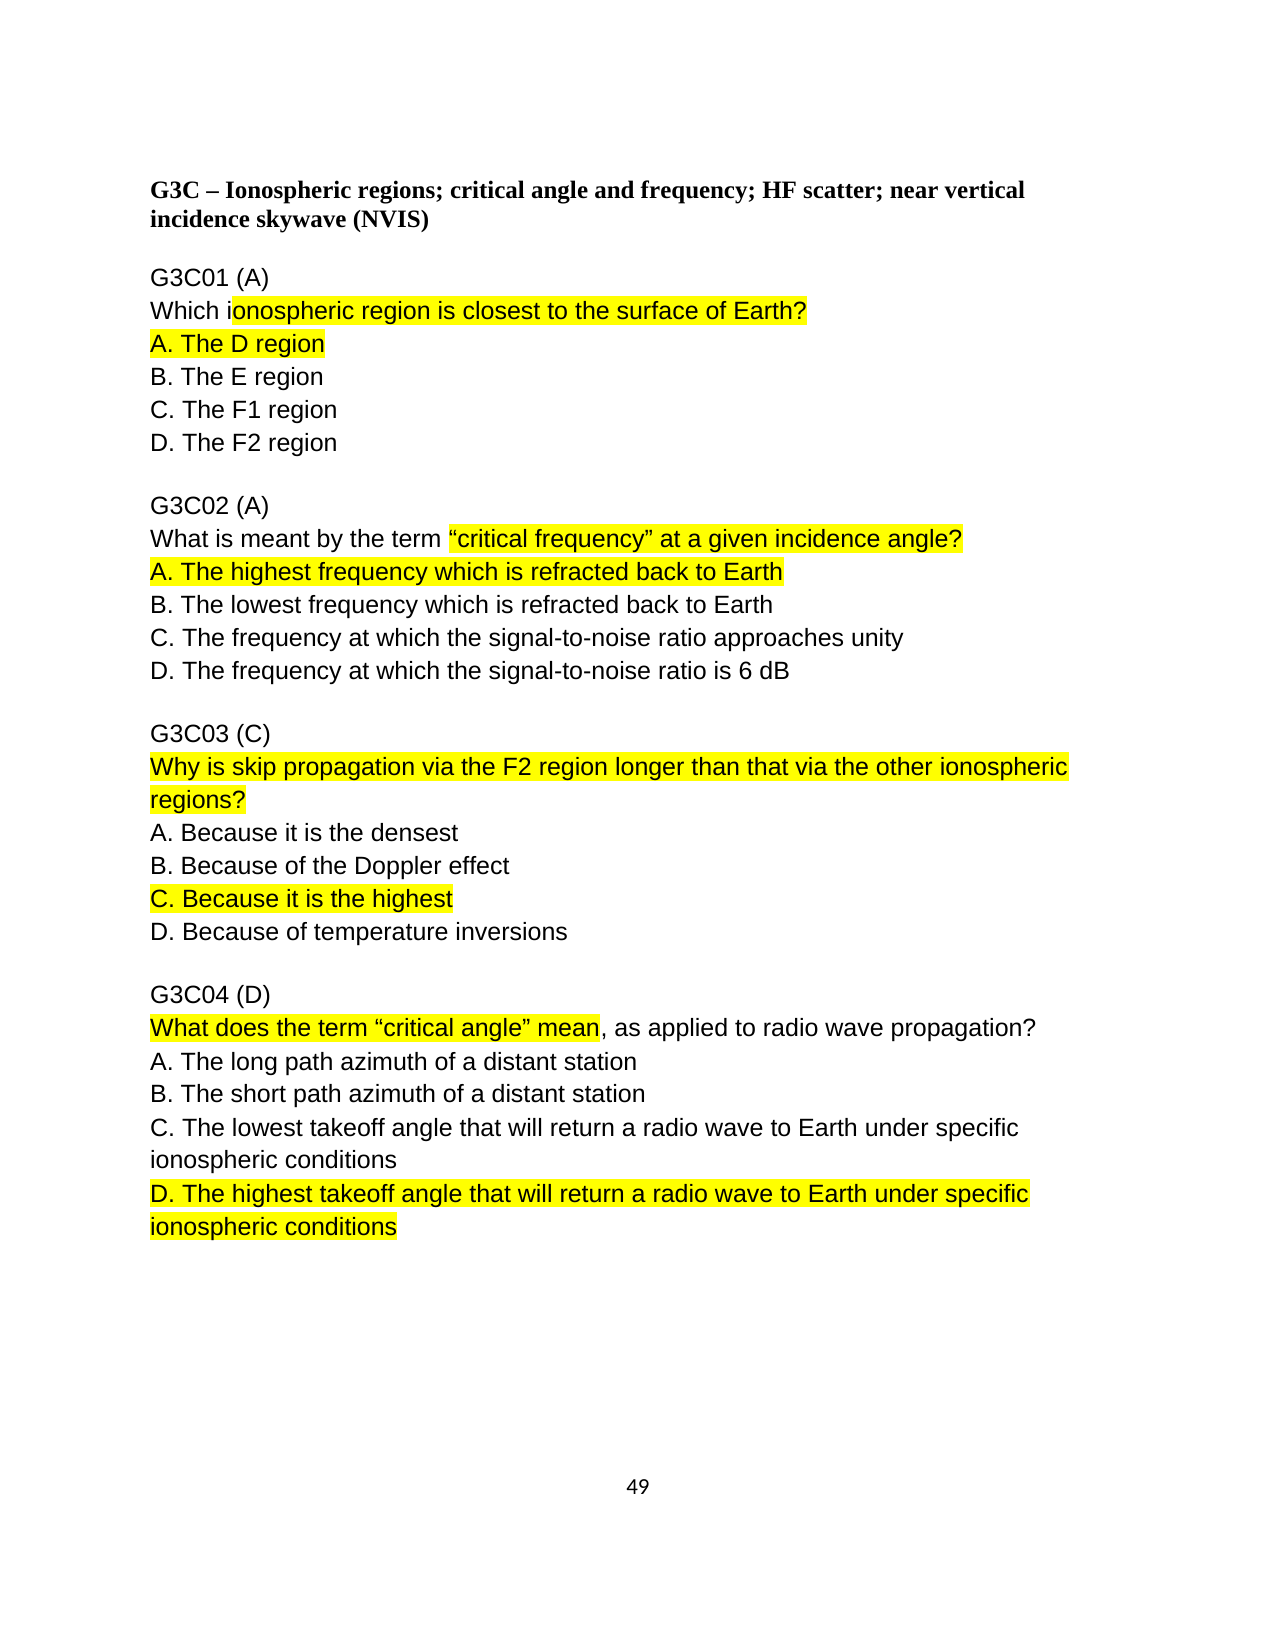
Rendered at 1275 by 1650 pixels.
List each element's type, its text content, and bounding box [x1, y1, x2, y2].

text G3C04 (D) What does the term “critical angle” mean, as applied to radio wave propagation? A. The long path azimuth of a distant station B. The short path azimuth of a distant station C. The lowest takeoff angle that will return a radio wave to Earth under specific ionospheric conditions D. The highest takeoff angle that will return a radio wave to Earth under specific ionospheric conditions [150, 980, 1125, 1240]
text G3C01 (A) Which ionospheric region is closest to the surface of Earth? A. The D region B. The E region C. The F1 region D. The F2 region [150, 263, 1125, 457]
subtitle G3C – Ionospheric regions; critical angle and frequency; HF scatter; near vertical incidence skywave (NVIS) [150, 176, 1125, 233]
text G3C03 (C) Why is skip propagation via the F2 region longer than that via the other ionospheric regions? A. Because it is the densest B. Because of the Doppler effect C. Because it is the highest D. Because of temperature inversions [150, 719, 1125, 946]
text G3C02 (A) What is meant by the term “critical frequency” at a given incidence angle? A. The highest frequency which is refracted back to Earth B. The lowest frequency which is refracted back to Earth C. The frequency at which the signal-to-noise ratio approaches unity D. The frequency at which the signal-to-noise ratio is 6 dB [150, 491, 1125, 685]
